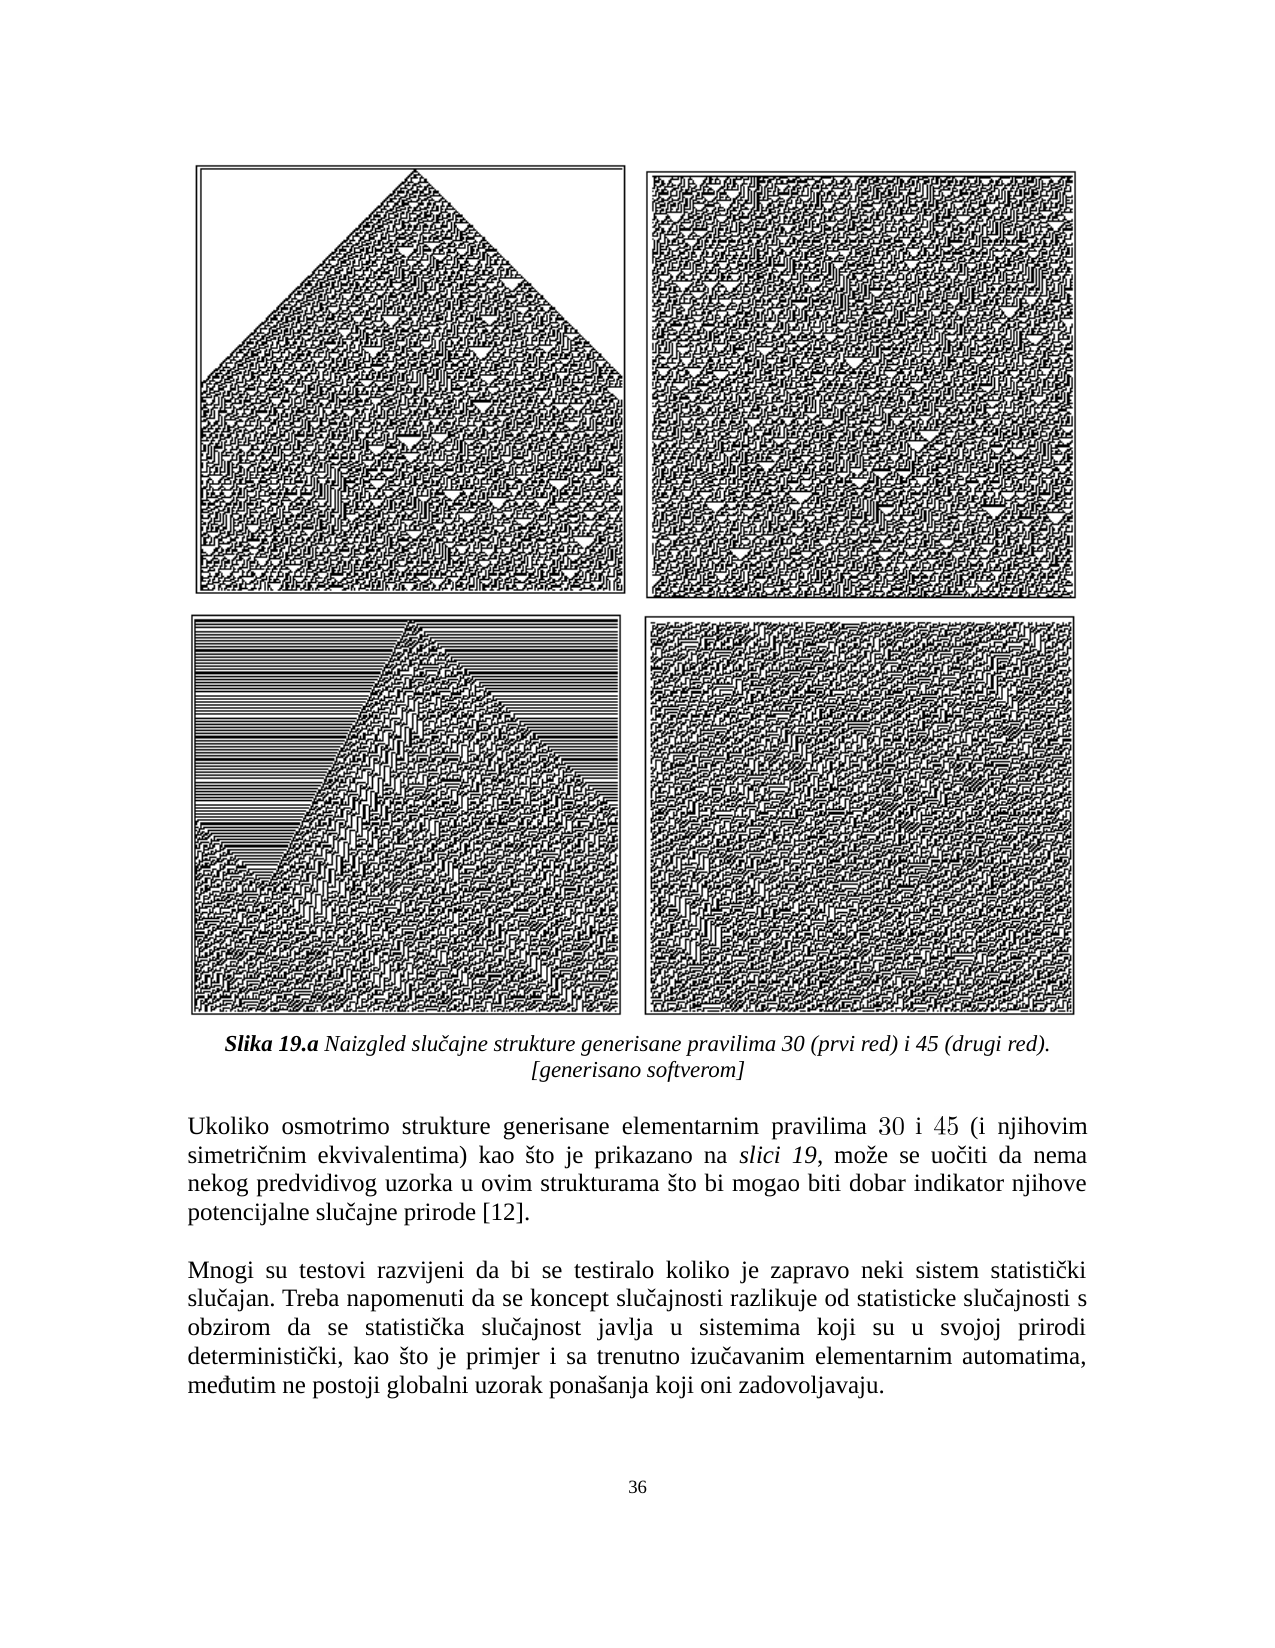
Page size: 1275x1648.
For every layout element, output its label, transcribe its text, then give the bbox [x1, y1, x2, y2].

picture [879, 1117, 904, 1135]
text Ukoliko osmotrimo strukture generisane elementarnim pravilima i (i njihovim simetričnim ekvivalentima) kao što je prikazano na slici 19, može se uočiti da nema nekog predvidivog uzorka u ovim strukturama što bi mogao biti dobar indikator njihove potencijalne slučajne prirode [12]. [187, 1111, 1088, 1226]
picture [187, 150, 1088, 1030]
picture [934, 1116, 958, 1135]
text Slika 19.a Naizgled slučajne strukture generisane pravilima 30 (prvi red) i 45 (drugi red). [generisano softverom] [188, 1030, 1088, 1082]
text Mnogi su testovi razvijeni da bi se testiralo koliko je zapravo neki sistem statistički slučajan. Treba napomenuti da se koncept slučajnosti razlikuje od statisticke slučajnosti s obzirom da se statistička slučajnost javlja u sistemima koji su u svojoj prirodi deterministički, kao što je primjer i sa trenutno izučavanim elementarnim automatima, međutim ne postoji globalni uzorak ponašanja koji oni zadovoljavaju. [187, 1255, 1088, 1398]
